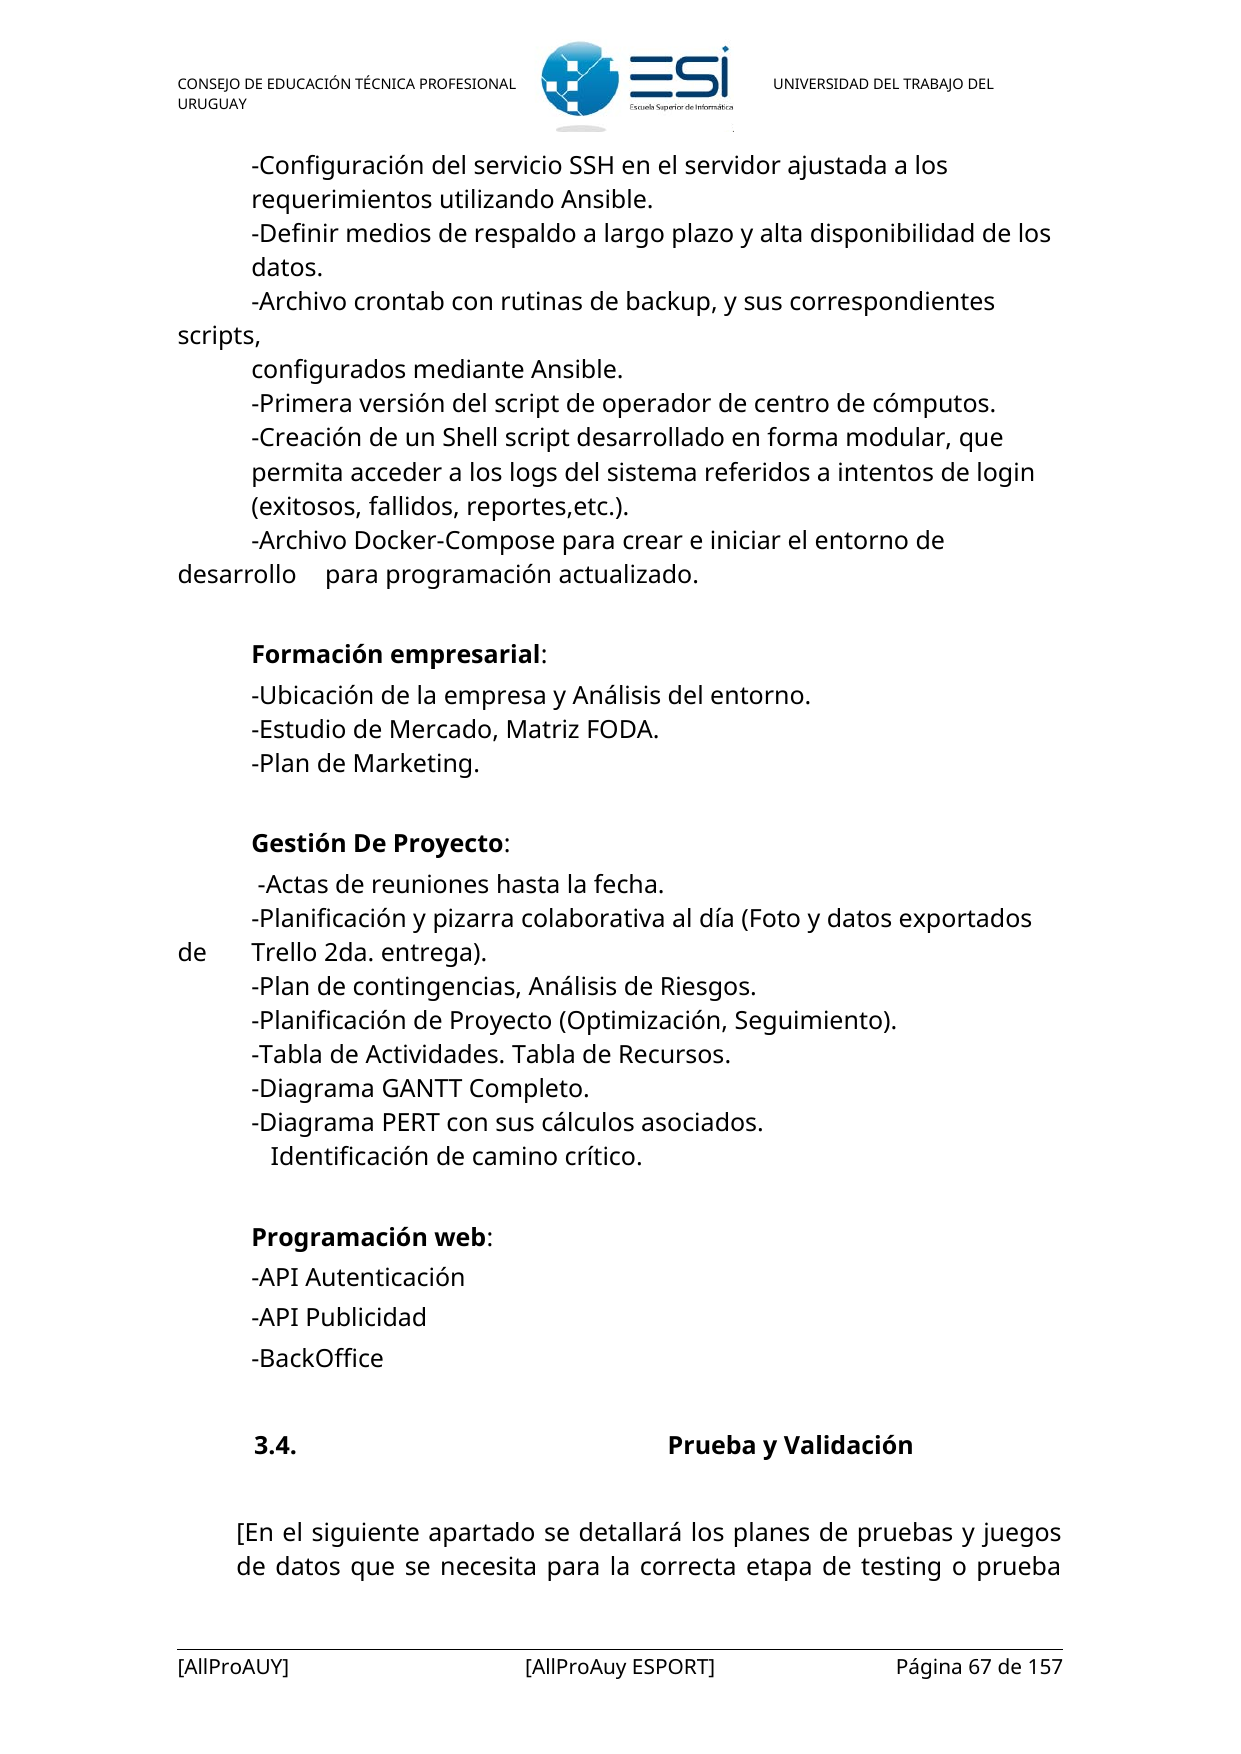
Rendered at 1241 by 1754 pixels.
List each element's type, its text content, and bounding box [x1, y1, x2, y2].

text -Configuración del servicio SSH en el servidor ajustada a los requerimientos utilizando Ansible. -Definir medios de respaldo a largo plazo y alta disponibilidad de los datos. -Archivo crontab con rutinas de backup, y sus correspondientes scripts, configurados mediante Ansible. -Primera versión del script de operador de centro de cómputos. -Creación de un Shell script desarrollado en forma modular, que permita acceder a los logs del sistema referidos a intentos de login (exitosos, fallidos, reportes,etc.). -Archivo Docker-Compose para crear e iniciar el entorno de desarrollo para programación actualizado. [177, 148, 1063, 590]
text -BackOffice [177, 1340, 1063, 1374]
picture [534, 39, 734, 132]
text -API Publicidad [177, 1300, 1063, 1334]
subtitle Prueba y Validación [254, 1427, 1063, 1461]
text Programación web: [177, 1219, 1063, 1253]
text Formación empresarial: [177, 637, 1063, 671]
text Gestión De Proyecto: [177, 826, 1063, 860]
text [En el siguiente apartado se detallará los planes de pruebas y juegos de datos que se necesita para la correcta etapa de testing o prueba [236, 1514, 1063, 1582]
text -API Autenticación [177, 1260, 1063, 1294]
text -Actas de reuniones hasta la fecha. -Planificación y pizarra colaborativa al día (Foto y datos exportados de Trello 2da. entrega). -Plan de contingencias, Análisis de Riesgos. -Planificación de Proyecto (Optimización, Seguimiento). -Tabla de Actividades. Tabla de Recursos. -Diagrama GANTT Completo. -Diagrama PERT con sus cálculos asociados. Identificación de camino crítico. [177, 866, 1063, 1173]
text -Ubicación de la empresa y Análisis del entorno. -Estudio de Mercado, Matriz FODA. -Plan de Marketing. [177, 677, 1063, 779]
